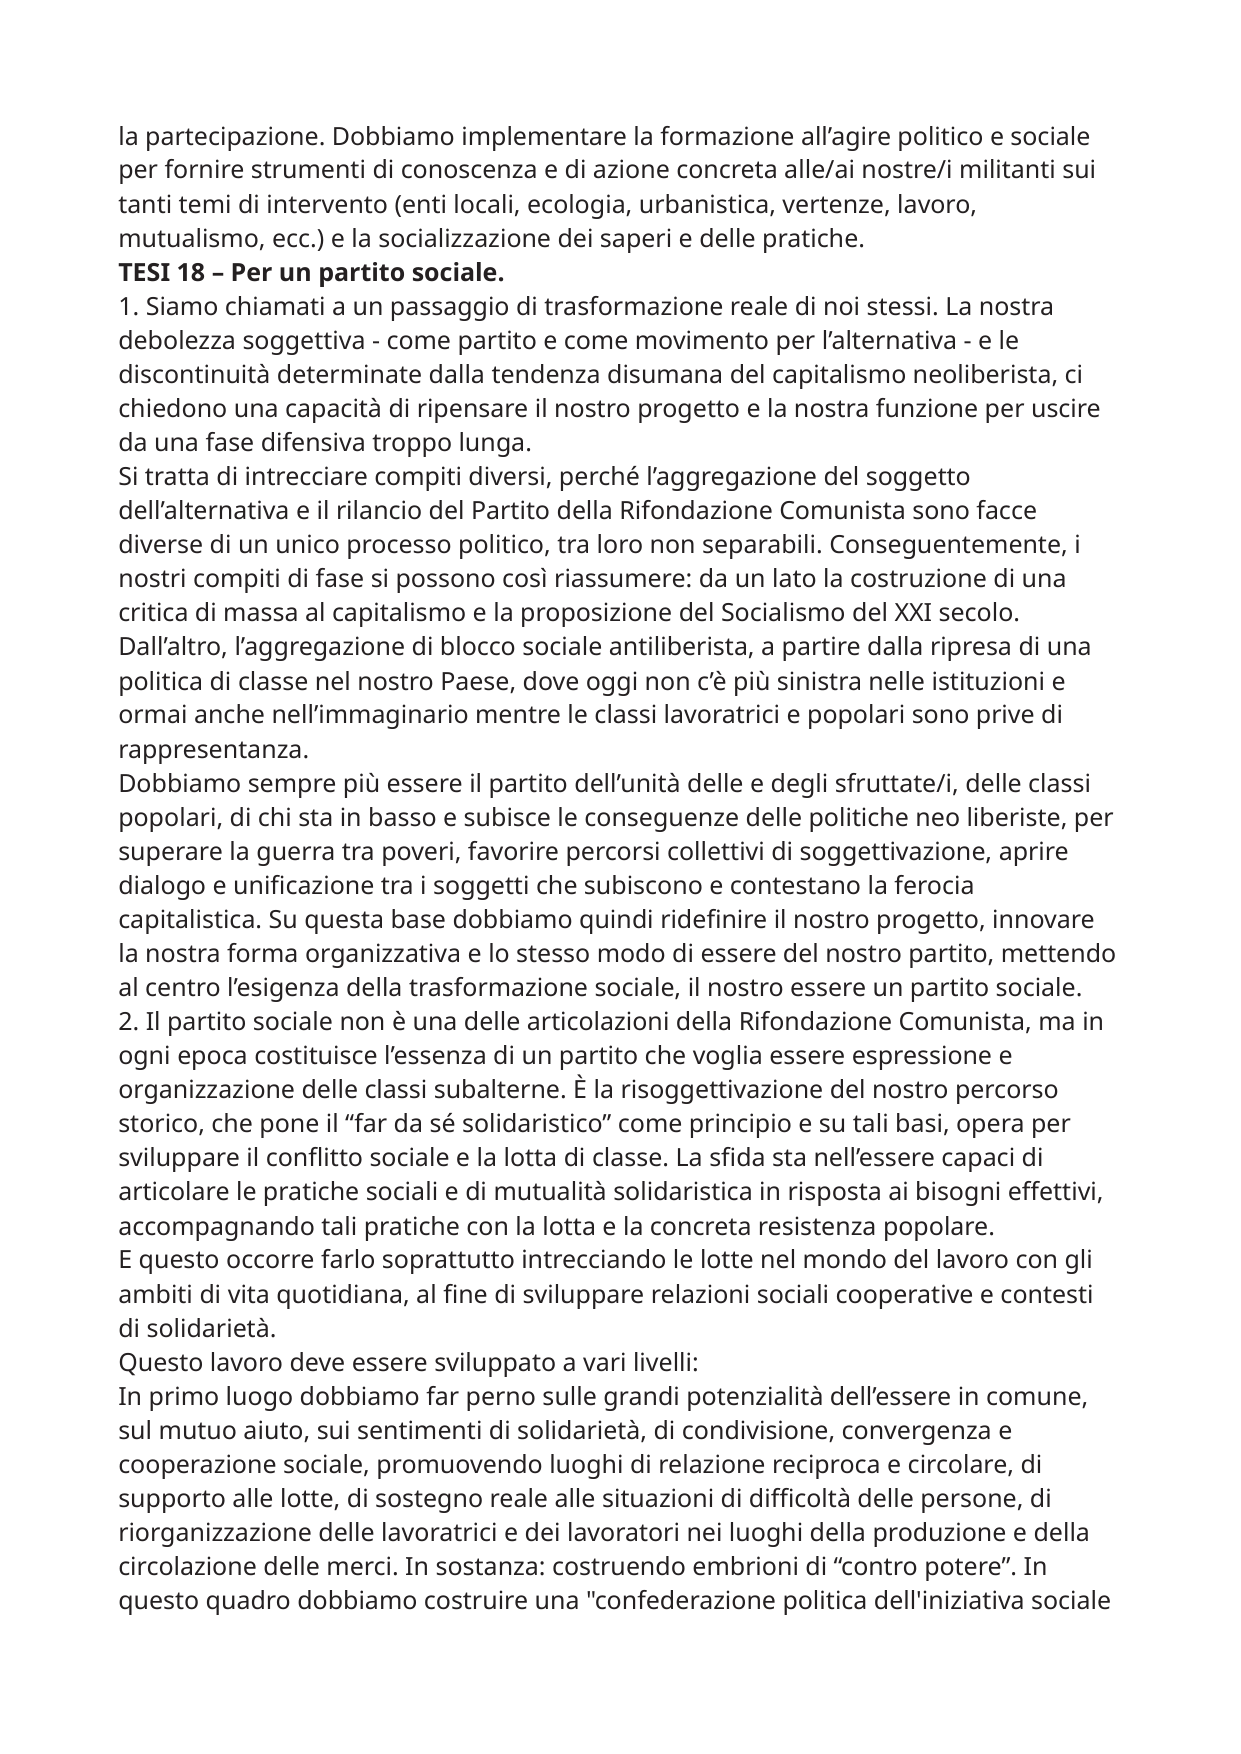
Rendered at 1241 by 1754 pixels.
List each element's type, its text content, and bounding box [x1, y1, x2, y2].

text In primo luogo dobbiamo far perno sulle grandi potenzialità dell’essere in comune, sul mutuo aiuto, sui sentimenti di solidarietà, di condivisione, convergenza e cooperazione sociale, promuovendo luoghi di relazione reciproca e circolare, di supporto alle lotte, di sostegno reale alle situazioni di difficoltà delle persone, di riorganizzazione delle lavoratrici e dei lavoratori nei luoghi della produzione e della circolazione delle merci. In sostanza: costruendo embrioni di “contro potere”. In questo quadro dobbiamo costruire una "confederazione politica dell'iniziativa sociale [118, 1378, 1122, 1617]
text Questo lavoro deve essere sviluppato a vari livelli: [118, 1344, 1122, 1378]
text la partecipazione. Dobbiamo implementare la formazione all’agire politico e sociale per fornire strumenti di conoscenza e di azione concreta alle/ai nostre/i militanti sui tanti temi di intervento (enti locali, ecologia, urbanistica, vertenze, lavoro, mutualismo, ecc.) e la socializzazione dei saperi e delle pratiche. [118, 118, 1122, 254]
text 1. Siamo chiamati a un passaggio di trasformazione reale di noi stessi. La nostra debolezza soggettiva - come partito e come movimento per l’alternativa - e le discontinuità determinate dalla tendenza disumana del capitalismo neoliberista, ci chiedono una capacità di ripensare il nostro progetto e la nostra funzione per uscire da una fase difensiva troppo lunga. [118, 288, 1122, 459]
text 2. Il partito sociale non è una delle articolazioni della Rifondazione Comunista, ma in ogni epoca costituisce l’essenza di un partito che voglia essere espressione e organizzazione delle classi subalterne. È la risoggettivazione del nostro percorso storico, che pone il “far da sé solidaristico” come principio e su tali basi, opera per sviluppare il conflitto sociale e la lotta di classe. La sfida sta nell’essere capaci di articolare le pratiche sociali e di mutualità solidaristica in risposta ai bisogni effettivi, accompagnando tali pratiche con la lotta e la concreta resistenza popolare. [118, 1004, 1122, 1242]
text TESI 18 – Per un partito sociale. [118, 254, 1122, 288]
text Si tratta di intrecciare compiti diversi, perché l’aggregazione del soggetto dell’alternativa e il rilancio del Partito della Rifondazione Comunista sono facce diverse di un unico processo politico, tra loro non separabili. Conseguentemente, i nostri compiti di fase si possono così riassumere: da un lato la costruzione di una critica di massa al capitalismo e la proposizione del Socialismo del XXI secolo. Dall’altro, l’aggregazione di blocco sociale antiliberista, a partire dalla ripresa di una politica di classe nel nostro Paese, dove oggi non c’è più sinistra nelle istituzioni e ormai anche nell’immaginario mentre le classi lavoratrici e popolari sono prive di rappresentanza. [118, 459, 1122, 765]
text E questo occorre farlo soprattutto intrecciando le lotte nel mondo del lavoro con gli ambiti di vita quotidiana, al fine di sviluppare relazioni sociali cooperative e contesti di solidarietà. [118, 1242, 1122, 1344]
text Dobbiamo sempre più essere il partito dell’unità delle e degli sfruttate/i, delle classi popolari, di chi sta in basso e subisce le conseguenze delle politiche neo liberiste, per superare la guerra tra poveri, favorire percorsi collettivi di soggettivazione, aprire dialogo e unificazione tra i soggetti che subiscono e contestano la ferocia capitalistica. Su questa base dobbiamo quindi ridefinire il nostro progetto, innovare la nostra forma organizzativa e lo stesso modo di essere del nostro partito, mettendo al centro l’esigenza della trasformazione sociale, il nostro essere un partito sociale. [118, 765, 1122, 1004]
